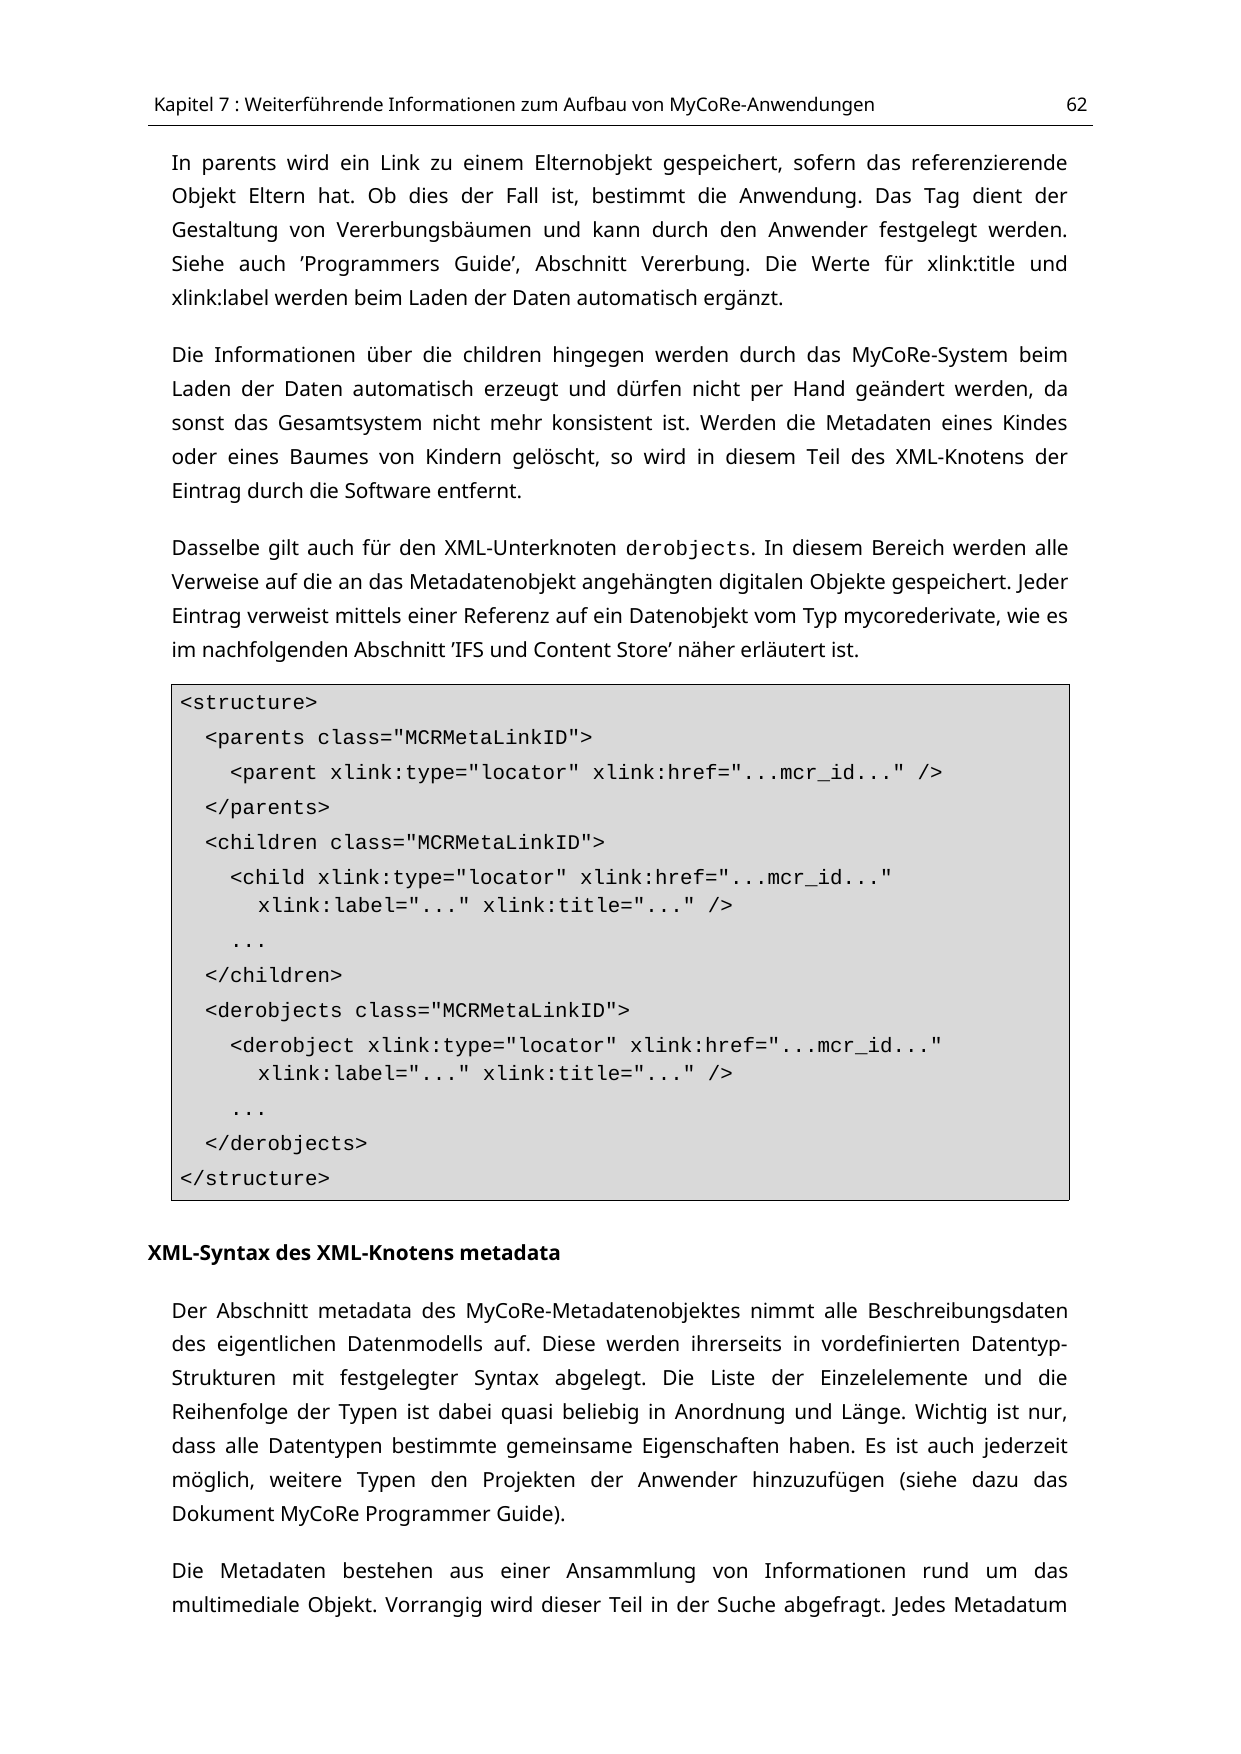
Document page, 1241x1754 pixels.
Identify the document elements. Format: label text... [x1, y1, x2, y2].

text ... [172, 1090, 1069, 1122]
text </children> [172, 957, 1069, 989]
text <parents class="MCRMetaLinkID"> [172, 719, 1069, 751]
text Der Abschnitt metadata des MyCoRe-Metadatenobjektes nimmt alle Beschreibungsdaten des eigentlichen Datenmodells auf. Diese werden ihrerseits in vordefinierten Datentyp-Strukturen mit festgelegter Syntax abgelegt. Die Liste der Einzelelemente und die Reihenfolge der Typen ist dabei quasi beliebig in Anordnung und Länge. Wichtig ist nur, dass alle Datentypen bestimmte gemeinsame Eigenschaften haben. Es ist auch jederzeit möglich, weitere Typen den Projekten der Anwender hinzuzufügen (siehe dazu das Dokument MyCoRe Programmer Guide). [171, 1296, 1069, 1527]
text Die Metadaten bestehen aus einer Ansammlung von Informationen rund um das multimediale Objekt. Vorrangig wird dieser Teil in der Suche abgefragt. Jedes Metadatum [171, 1556, 1069, 1618]
text <derobjects class="MCRMetaLinkID"> [172, 992, 1069, 1024]
text <derobject xlink:type="locator" xlink:href="...mcr_id..." xlink:label="..." xlink:title="..." /> [172, 1027, 1069, 1087]
text In parents wird ein Link zu einem Elternobjekt gespeichert, sofern das referenzierende Objekt Eltern hat. Ob dies der Fall ist, bestimmt die Anwendung. Das Tag dient der Gestaltung von Vererbungsbäumen und kann durch den Anwender festgelegt werden. Siehe auch ’Programmers Guide’, Abschnitt Vererbung. Die Werte für xlink:title und xlink:label werden beim Laden der Daten automatisch ergänzt. [171, 148, 1069, 311]
text ... [172, 922, 1069, 954]
subtitle XML-Syntax des XML-Knotens metadata [148, 1238, 1092, 1267]
text <structure> [172, 685, 1069, 716]
text </derobjects> [172, 1125, 1069, 1157]
text </structure> [172, 1160, 1069, 1200]
text Dasselbe gilt auch für den XML-Unterknoten derobjects. In diesem Bereich werden alle Verweise auf die an das Metadatenobjekt angehängten digitalen Objekte gespeichert. Jeder Eintrag verweist mittels einer Referenz auf ein Datenobjekt vom Typ mycorederivate, wie es im nachfolgenden Abschnitt ’IFS und Content Store’ näher erläutert ist. [171, 533, 1069, 663]
text </parents> [172, 789, 1069, 821]
text <children class="MCRMetaLinkID"> [172, 824, 1069, 856]
text Die Informationen über die children hingegen werden durch das MyCoRe-System beim Laden der Daten automatisch erzeugt und dürfen nicht per Hand geändert werden, da sonst das Gesamtsystem nicht mehr konsistent ist. Werden die Metadaten eines Kindes oder eines Baumes von Kindern gelöscht, so wird in diesem Teil des XML-Knotens der Eintrag durch die Software entfernt. [171, 340, 1069, 504]
text <parent xlink:type="locator" xlink:href="...mcr_id..." /> [172, 754, 1069, 786]
text <child xlink:type="locator" xlink:href="...mcr_id..." xlink:label="..." xlink:title="..." /> [172, 859, 1069, 919]
